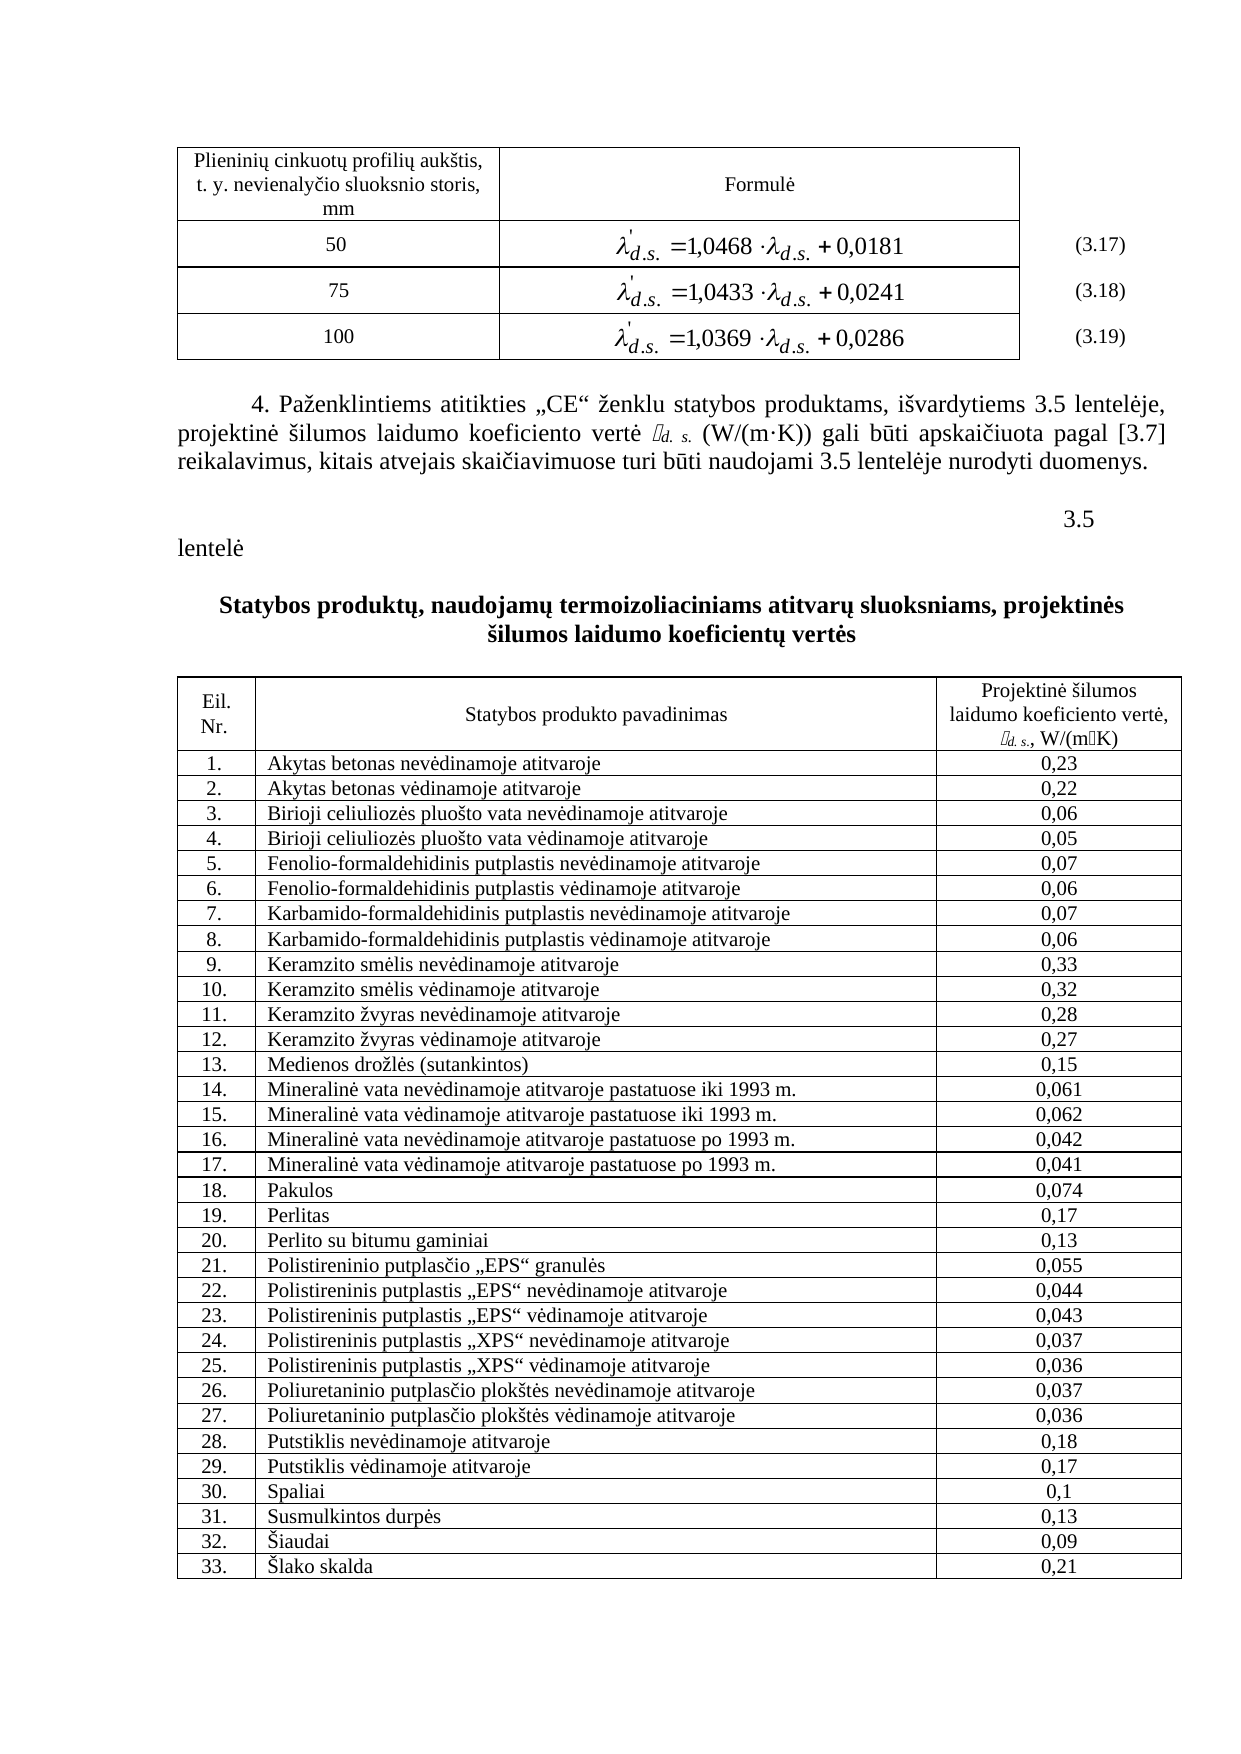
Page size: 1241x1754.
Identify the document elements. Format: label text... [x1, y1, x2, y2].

table_cell 27. [178, 1404, 255, 1427]
table_header Projektinė šilumos laidumo koeficiento vertė, d. s., W/(mK) [937, 678, 1181, 750]
table_cell 8. [178, 926, 255, 951]
table_cell Keramzito smėlis vėdinamoje atitvaroje [256, 977, 936, 1001]
table_cell 24. [178, 1328, 255, 1352]
table_cell 1. [178, 751, 255, 775]
table_cell Pakulos [256, 1178, 936, 1202]
table_cell 14. [178, 1077, 255, 1101]
table_cell 0,037 [937, 1328, 1181, 1352]
table_cell 0,13 [937, 1228, 1181, 1252]
table_cell [500, 268, 1019, 313]
table_cell (3.19) [1020, 313, 1181, 359]
table_cell Akytas betonas nevėdinamoje atitvaroje [256, 751, 936, 775]
table_cell Mineralinė vata nevėdinamoje atitvaroje pastatuose po 1993 m. [256, 1127, 936, 1151]
table_cell Birioji celiuliozės pluošto vata nevėdinamoje atitvaroje [256, 801, 936, 825]
table_cell 4. [178, 826, 255, 850]
table_cell [500, 314, 1019, 359]
text Statybos produktų, naudojamų termoizoliaciniams atitvarų sluoksniams, projektinės šilumos laidumo koeficientų vertės [177, 590, 1166, 648]
table_header Statybos produkto pavadinimas [256, 678, 936, 750]
table_cell 25. [178, 1353, 255, 1377]
table_cell Susmulkintos durpės [256, 1504, 936, 1528]
table_cell 0,15 [937, 1052, 1181, 1076]
table_cell [500, 221, 1019, 266]
table_cell 33. [178, 1554, 255, 1578]
table_cell 0,33 [937, 952, 1181, 976]
table_cell Mineralinė vata nevėdinamoje atitvaroje pastatuose iki 1993 m. [256, 1077, 936, 1101]
table_cell 0,036 [937, 1353, 1181, 1377]
table_cell 22. [178, 1278, 255, 1302]
table_cell 13. [178, 1052, 255, 1076]
table_cell 0,21 [937, 1554, 1181, 1578]
table_cell 21. [178, 1253, 255, 1277]
table_header Eil. Nr. [178, 678, 255, 750]
table_cell 0,05 [937, 826, 1181, 850]
table_cell Fenolio-formaldehidinis putplastis vėdinamoje atitvaroje [256, 876, 936, 900]
table_cell Polistireninio putplasčio „EPS“ granulės [256, 1253, 936, 1277]
table_cell Putstiklis vėdinamoje atitvaroje [256, 1454, 936, 1478]
table_cell 0,043 [937, 1303, 1181, 1327]
table_cell 31. [178, 1504, 255, 1528]
table_cell 15. [178, 1102, 255, 1126]
table_cell 10. [178, 977, 255, 1001]
table_cell 0,06 [937, 926, 1181, 951]
table_cell (3.18) [1020, 266, 1181, 313]
table_cell 100 [178, 314, 499, 359]
table_cell 0,074 [937, 1178, 1181, 1202]
table_cell 0,13 [937, 1504, 1181, 1528]
table_header Plieninių cinkuotų profilių aukštis, t. y. nevienalyčio sluoksnio storis, mm [178, 148, 499, 220]
table_cell (3.17) [1020, 220, 1181, 266]
table_cell 16. [178, 1127, 255, 1151]
table_cell 6. [178, 876, 255, 900]
table_header [1020, 147, 1181, 220]
table_cell 0,044 [937, 1278, 1181, 1302]
table_cell 0,18 [937, 1429, 1181, 1453]
table_cell 0,22 [937, 776, 1181, 800]
table_cell 0,07 [937, 901, 1181, 925]
table_cell 0,036 [937, 1404, 1181, 1427]
table_cell 3. [178, 801, 255, 825]
table_cell Poliuretaninio putplasčio plokštės vėdinamoje atitvaroje [256, 1404, 936, 1427]
table_header Formulė [500, 148, 1019, 220]
table_cell 2. [178, 776, 255, 800]
table_cell Polistireninis putplastis „EPS“ vėdinamoje atitvaroje [256, 1303, 936, 1327]
table_cell 29. [178, 1454, 255, 1478]
table_cell 20. [178, 1228, 255, 1252]
table_cell Fenolio-formaldehidinis putplastis nevėdinamoje atitvaroje [256, 851, 936, 875]
table_cell 9. [178, 952, 255, 976]
table_cell Mineralinė vata vėdinamoje atitvaroje pastatuose iki 1993 m. [256, 1102, 936, 1126]
table_cell 0,042 [937, 1127, 1181, 1151]
table_cell 32. [178, 1529, 255, 1553]
table_cell 30. [178, 1479, 255, 1503]
table_cell Karbamido-formaldehidinis putplastis nevėdinamoje atitvaroje [256, 901, 936, 925]
table_cell 0,041 [937, 1153, 1181, 1176]
table_cell 0,17 [937, 1203, 1181, 1227]
table_cell 19. [178, 1203, 255, 1227]
table_cell Poliuretaninio putplasčio plokštės nevėdinamoje atitvaroje [256, 1378, 936, 1402]
table_cell 0,06 [937, 801, 1181, 825]
table_cell 28. [178, 1429, 255, 1453]
table_cell Keramzito žvyras nevėdinamoje atitvaroje [256, 1002, 936, 1026]
table_cell 11. [178, 1002, 255, 1026]
table_cell 0,037 [937, 1378, 1181, 1402]
table_cell 0,06 [937, 876, 1181, 900]
table_cell 5. [178, 851, 255, 875]
table_cell Keramzito žvyras vėdinamoje atitvaroje [256, 1027, 936, 1051]
table_cell 18. [178, 1178, 255, 1202]
table_cell 0,062 [937, 1102, 1181, 1126]
table_cell Perlito su bitumu gaminiai [256, 1228, 936, 1252]
table_cell Keramzito smėlis nevėdinamoje atitvaroje [256, 952, 936, 976]
table_cell 0,1 [937, 1479, 1181, 1503]
table_cell Akytas betonas vėdinamoje atitvaroje [256, 776, 936, 800]
table_cell 0,28 [937, 1002, 1181, 1026]
table_cell Polistireninis putplastis „XPS“ vėdinamoje atitvaroje [256, 1353, 936, 1377]
table_cell 0,055 [937, 1253, 1181, 1277]
table_cell Polistireninis putplastis „EPS“ nevėdinamoje atitvaroje [256, 1278, 936, 1302]
table_cell Putstiklis nevėdinamoje atitvaroje [256, 1429, 936, 1453]
table_cell 12. [178, 1027, 255, 1051]
table_cell Šiaudai [256, 1529, 936, 1553]
table_cell Perlitas [256, 1203, 936, 1227]
table_cell Mineralinė vata vėdinamoje atitvaroje pastatuose po 1993 m. [256, 1153, 936, 1176]
table_cell Polistireninis putplastis „XPS“ nevėdinamoje atitvaroje [256, 1328, 936, 1352]
table_cell Karbamido-formaldehidinis putplastis vėdinamoje atitvaroje [256, 926, 936, 951]
table_cell 23. [178, 1303, 255, 1327]
table_cell 0,07 [937, 851, 1181, 875]
text 3.5 lentelė [177, 504, 1166, 561]
table_cell Birioji celiuliozės pluošto vata vėdinamoje atitvaroje [256, 826, 936, 850]
table_cell 0,17 [937, 1454, 1181, 1478]
text 4. Paženklintiems atitikties „CE“ ženklu statybos produktams, išvardytiems 3.5 lentelėje, projektinė šilumos laidumo koeficiento vertė d. s. (W/(m·K)) gali būti apskaičiuota pagal [3.7] reikalavimus, kitais atvejais skaičiavimuose turi būti naudojami 3.5 lentelėje nurodyti duomenys. [177, 389, 1166, 475]
table_cell 7. [178, 901, 255, 925]
table_cell 0,27 [937, 1027, 1181, 1051]
table_cell 75 [178, 268, 499, 313]
table_cell Spaliai [256, 1479, 936, 1503]
table_cell 17. [178, 1153, 255, 1176]
table_cell 0,061 [937, 1077, 1181, 1101]
table_cell Medienos drožlės (sutankintos) [256, 1052, 936, 1076]
table_cell 0,23 [937, 751, 1181, 775]
table_cell 0,32 [937, 977, 1181, 1001]
table_cell 26. [178, 1378, 255, 1402]
table_cell 50 [178, 221, 499, 266]
table_cell Šlako skalda [256, 1554, 936, 1578]
table_cell 0,09 [937, 1529, 1181, 1553]
